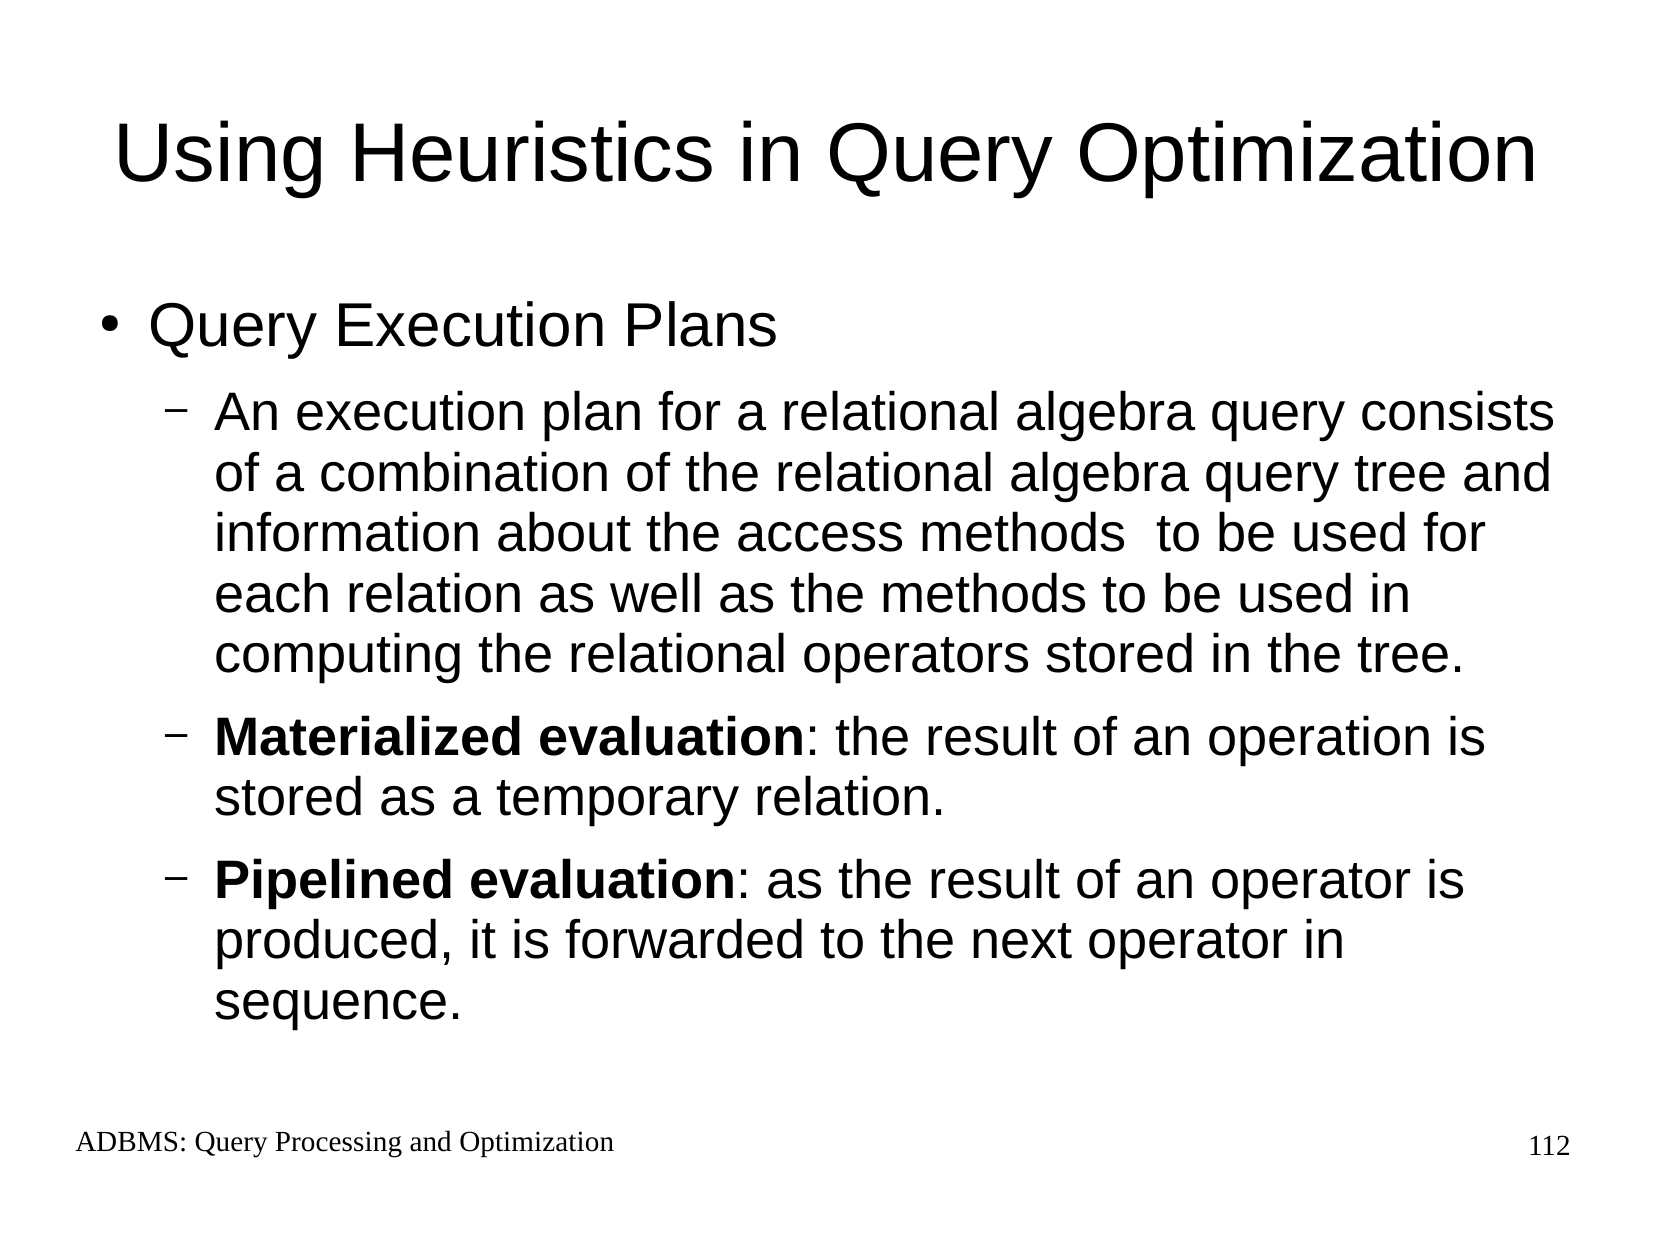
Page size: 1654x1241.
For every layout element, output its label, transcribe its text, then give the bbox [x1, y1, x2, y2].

title Using Heuristics in Query Optimization [82, 49, 1571, 257]
list Query Execution Plans An execution plan for a relational algebra query consists of a combination of the relational algebra query tree and information about the access methods to be used for each relation as well as the methods to be used in computing the relational operators stored in the tree. Materialized evaluation: the result of an operation is stored as a temporary relation. Pipelined evaluation: as the result of an operator is produced, it is forwarded to the next operator in sequence. [82, 290, 1571, 1096]
